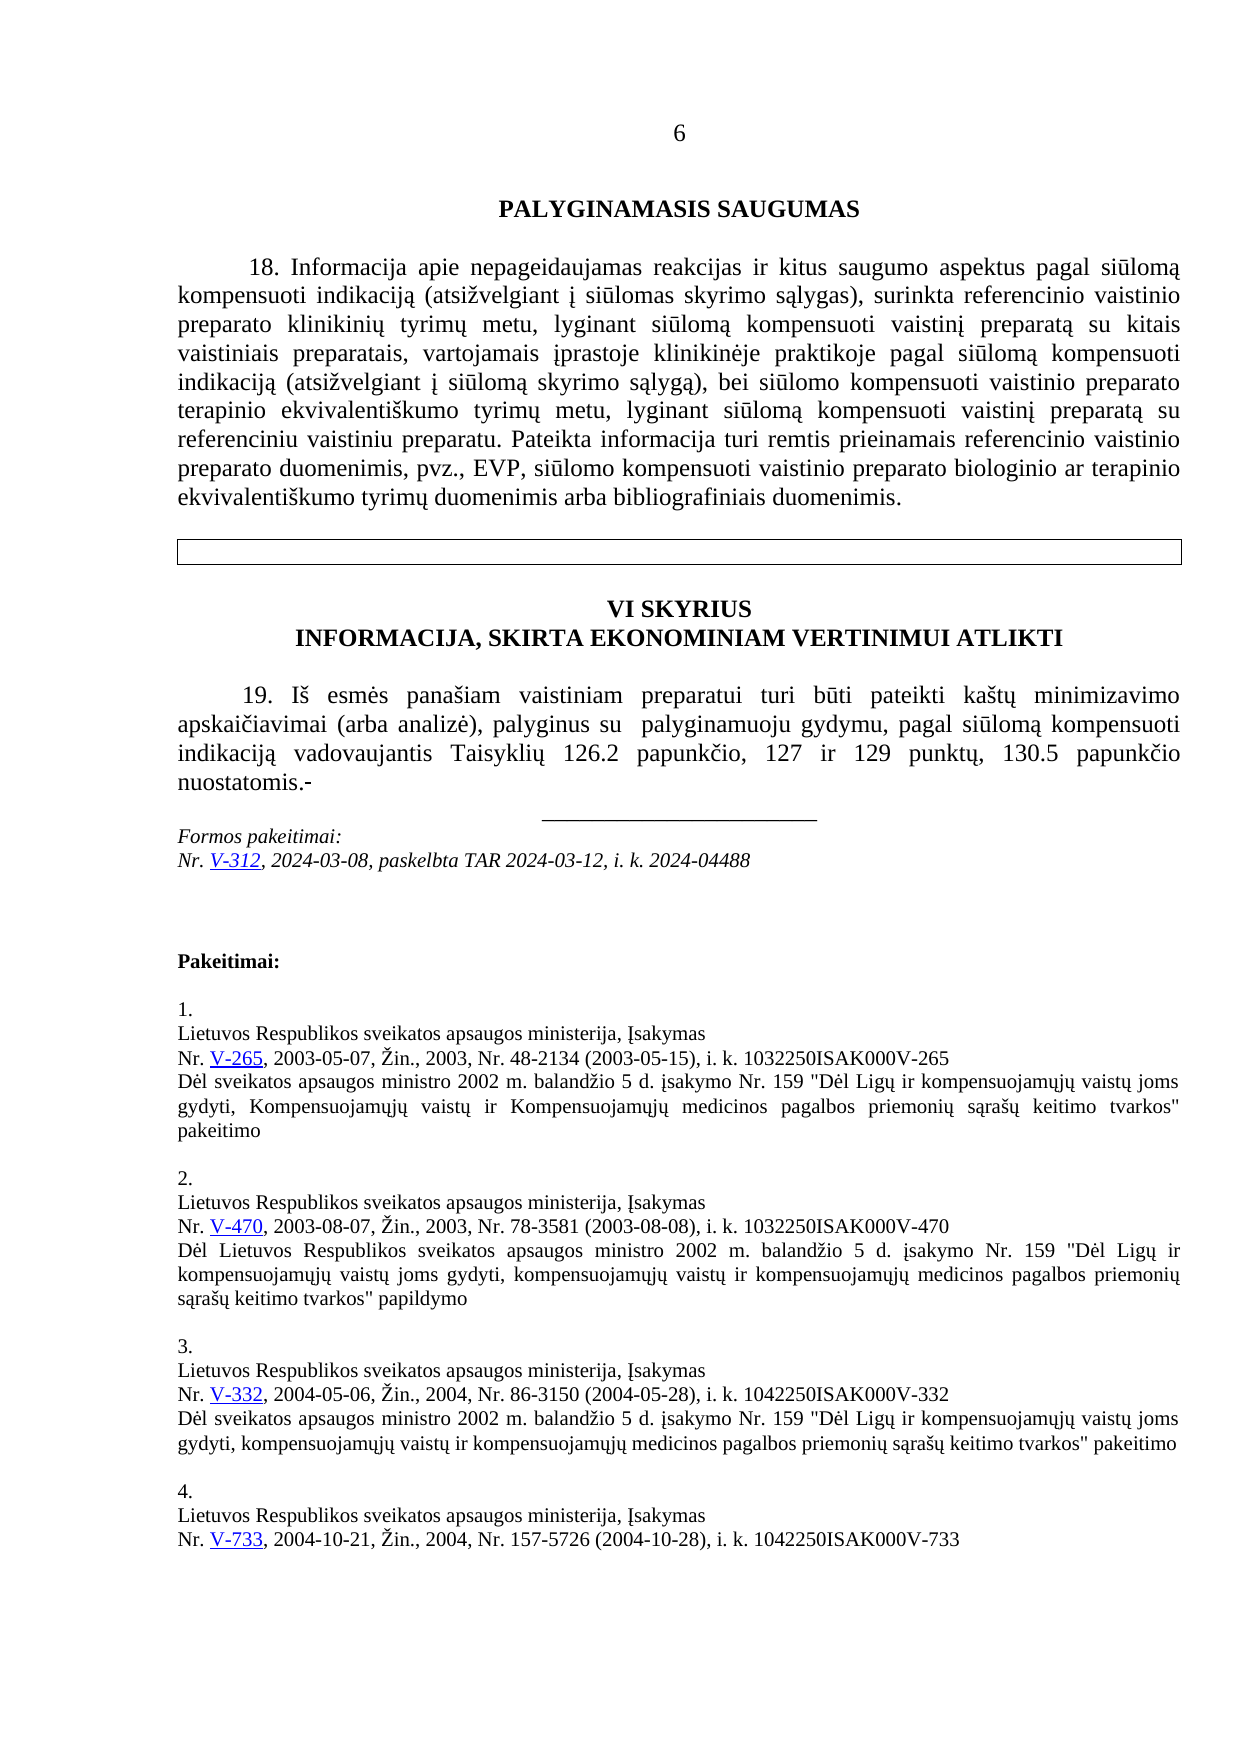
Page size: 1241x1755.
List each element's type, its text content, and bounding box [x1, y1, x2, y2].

text Formos pakeitimai: [177, 824, 1181, 848]
text 19. Iš esmės panašiam vaistiniam preparatui turi būti pateikti kaštų minimizavimo apskaičiavimai (arba analizė), palyginus su palyginamuoju gydymu, pagal siūlomą kompensuoti indikaciją vadovaujantis Taisyklių 126.2 papunkčio, 127 ir 129 punktų, 130.5 papunkčio nuostatomis. [177, 680, 1181, 795]
text INFORMACIJA, SKIRTA EKONOMINIAM VERTINIMUI ATLIKTI [177, 623, 1181, 652]
text 4. [177, 1478, 1181, 1503]
text Lietuvos Respublikos sveikatos apsaugos ministerija, Įsakymas [177, 1358, 1181, 1382]
text 1. [177, 997, 1181, 1021]
text Lietuvos Respublikos sveikatos apsaugos ministerija, Įsakymas [177, 1190, 1181, 1214]
table_header [178, 540, 1181, 564]
text Lietuvos Respublikos sveikatos apsaugos ministerija, Įsakymas [177, 1021, 1181, 1045]
text Nr. V-733, 2004-10-21, Žin., 2004, Nr. 157-5726 (2004-10-28), i. k. 1042250ISAK000V-733 [177, 1527, 1181, 1551]
text Nr. V-470, 2003-08-07, Žin., 2003, Nr. 78-3581 (2003-08-08), i. k. 1032250ISAK000V-470 [177, 1214, 1181, 1238]
text Dėl sveikatos apsaugos ministro 2002 m. balandžio 5 d. įsakymo Nr. 159 "Dėl Ligų ir kompensuojamųjų vaistų joms gydyti, Kompensuojamųjų vaistų ir Kompensuojamųjų medicinos pagalbos priemonių sąrašų keitimo tvarkos" pakeitimo [177, 1069, 1181, 1142]
text Lietuvos Respublikos sveikatos apsaugos ministerija, Įsakymas [177, 1503, 1181, 1527]
text Dėl Lietuvos Respublikos sveikatos apsaugos ministro 2002 m. balandžio 5 d. įsakymo Nr. 159 "Dėl Ligų ir kompensuojamųjų vaistų joms gydyti, kompensuojamųjų vaistų ir kompensuojamųjų medicinos pagalbos priemonių sąrašų keitimo tvarkos" papildymo [177, 1238, 1181, 1310]
text Nr. V-265, 2003-05-07, Žin., 2003, Nr. 48-2134 (2003-05-15), i. k. 1032250ISAK000V-265 [177, 1045, 1181, 1069]
text Nr. V-312, 2024-03-08, paskelbta TAR 2024-03-12, i. k. 2024-04488 [177, 848, 1181, 872]
text VI SKYRIUS [177, 594, 1181, 623]
text ______________________ [177, 795, 1181, 824]
text Dėl sveikatos apsaugos ministro 2002 m. balandžio 5 d. įsakymo Nr. 159 "Dėl Ligų ir kompensuojamųjų vaistų joms gydyti, kompensuojamųjų vaistų ir kompensuojamųjų medicinos pagalbos priemonių sąrašų keitimo tvarkos" pakeitimo [177, 1406, 1181, 1454]
text 2. [177, 1166, 1181, 1190]
text PALYGINAMASIS SAUGUMAS [177, 194, 1181, 223]
text Pakeitimai: [177, 949, 1181, 973]
text 3. [177, 1334, 1181, 1358]
text Nr. V-332, 2004-05-06, Žin., 2004, Nr. 86-3150 (2004-05-28), i. k. 1042250ISAK000V-332 [177, 1382, 1181, 1406]
text 18. Informacija apie nepageidaujamas reakcijas ir kitus saugumo aspektus pagal siūlomą kompensuoti indikaciją (atsižvelgiant į siūlomas skyrimo sąlygas), surinkta referencinio vaistinio preparato klinikinių tyrimų metu, lyginant siūlomą kompensuoti vaistinį preparatą su kitais vaistiniais preparatais, vartojamais įprastoje klinikinėje praktikoje pagal siūlomą kompensuoti indikaciją (atsižvelgiant į siūlomą skyrimo sąlygą), bei siūlomo kompensuoti vaistinio preparato terapinio ekvivalentiškumo tyrimų metu, lyginant siūlomą kompensuoti vaistinį preparatą su referenciniu vaistiniu preparatu. Pateikta informacija turi remtis prieinamais referencinio vaistinio preparato duomenimis, pvz., EVP, siūlomo kompensuoti vaistinio preparato biologinio ar terapinio ekvivalentiškumo tyrimų duomenimis arba bibliografiniais duomenimis. [177, 252, 1181, 511]
